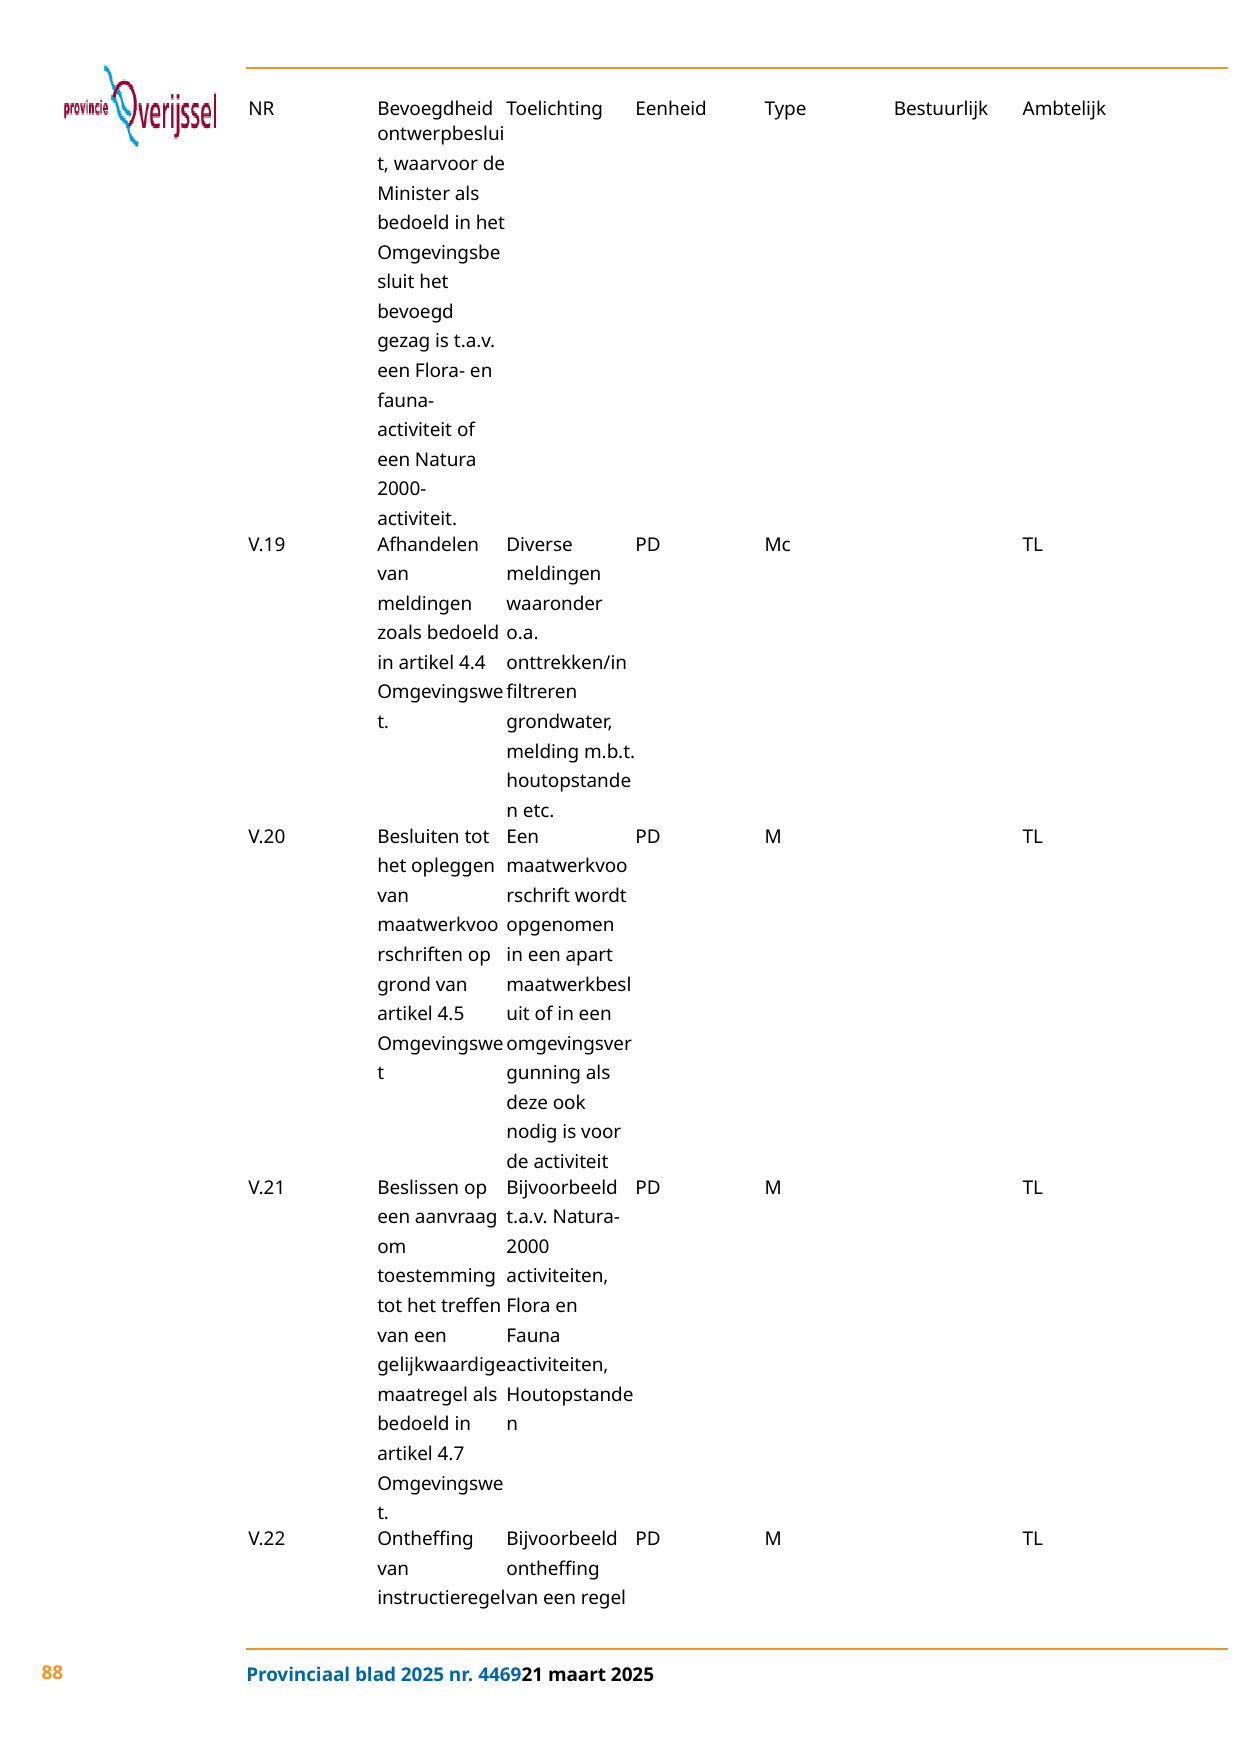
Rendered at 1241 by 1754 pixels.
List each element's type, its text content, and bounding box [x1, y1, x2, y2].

table_header Bestuurlijk [894, 95, 1022, 121]
table_cell [894, 531, 1022, 823]
table_header Ambtelijk [1023, 95, 1152, 121]
table_cell Diverse meldingen waaronder o.a. onttrekken/infiltreren grondwater, melding m.b.t. houtopstanden etc. [506, 531, 635, 823]
table_cell Afhandelen van meldingen zoals bedoeld in artikel 4.4 Omgevingswet. [377, 531, 506, 823]
table_cell Ontheffing van instructieregel [377, 1525, 506, 1610]
table_cell Beslissen op een aanvraag om toestemming tot het treffen van een gelijkwaardige maatregel als bedoeld in artikel 4.7 Omgevingswet. [377, 1174, 506, 1525]
table_cell [894, 1174, 1022, 1525]
table_cell [635, 121, 764, 531]
table_cell PD [635, 1525, 764, 1610]
table_cell Bijvoorbeeld t.a.v. Natura-2000 activiteiten, Flora en Fauna activiteiten, Houtopstanden [506, 1174, 635, 1525]
table_cell [506, 121, 635, 531]
table_cell Mc [764, 531, 893, 823]
table_cell [764, 121, 893, 531]
table_cell V.21 [248, 1174, 377, 1525]
table_header NR [248, 95, 377, 121]
table_cell Een maatwerkvoorschrift wordt opgenomen in een apart maatwerkbesluit of in een omgevingsvergunning als deze ook nodig is voor de activiteit [506, 823, 635, 1174]
table_cell Besluiten tot het opleggen van maatwerkvoorschriften op grond van artikel 4.5 Omgevingswet [377, 823, 506, 1174]
table_cell [894, 823, 1022, 1174]
table_cell [248, 121, 377, 531]
table_cell Bijvoorbeeld ontheffing van een regel [506, 1525, 635, 1610]
table_header Bevoegdheid [377, 95, 506, 121]
table_cell TL [1023, 823, 1152, 1174]
picture [41, 47, 231, 172]
table_cell [894, 1525, 1022, 1610]
table_cell M [764, 823, 893, 1174]
table_cell V.22 [248, 1525, 377, 1610]
table_cell PD [635, 531, 764, 823]
table_cell TL [1023, 531, 1152, 823]
table_cell M [764, 1174, 893, 1525]
table_cell TL [1023, 1174, 1152, 1525]
table_cell PD [635, 1174, 764, 1525]
table_header Toelichting [506, 95, 635, 121]
table_cell V.20 [248, 823, 377, 1174]
table_cell M [764, 1525, 893, 1610]
table_cell PD [635, 823, 764, 1174]
table_cell TL [1023, 1525, 1152, 1610]
table_cell [1023, 121, 1152, 531]
table_header Eenheid [635, 95, 764, 121]
table_header Type [764, 95, 893, 121]
table_cell ontwerpbesluit, waarvoor de Minister als bedoeld in het Omgevingsbesluit het bevoegd gezag is t.a.v. een Flora- en fauna- activiteit of een Natura 2000- activiteit. [377, 121, 506, 531]
table_cell [894, 121, 1022, 531]
table_cell V.19 [248, 531, 377, 823]
